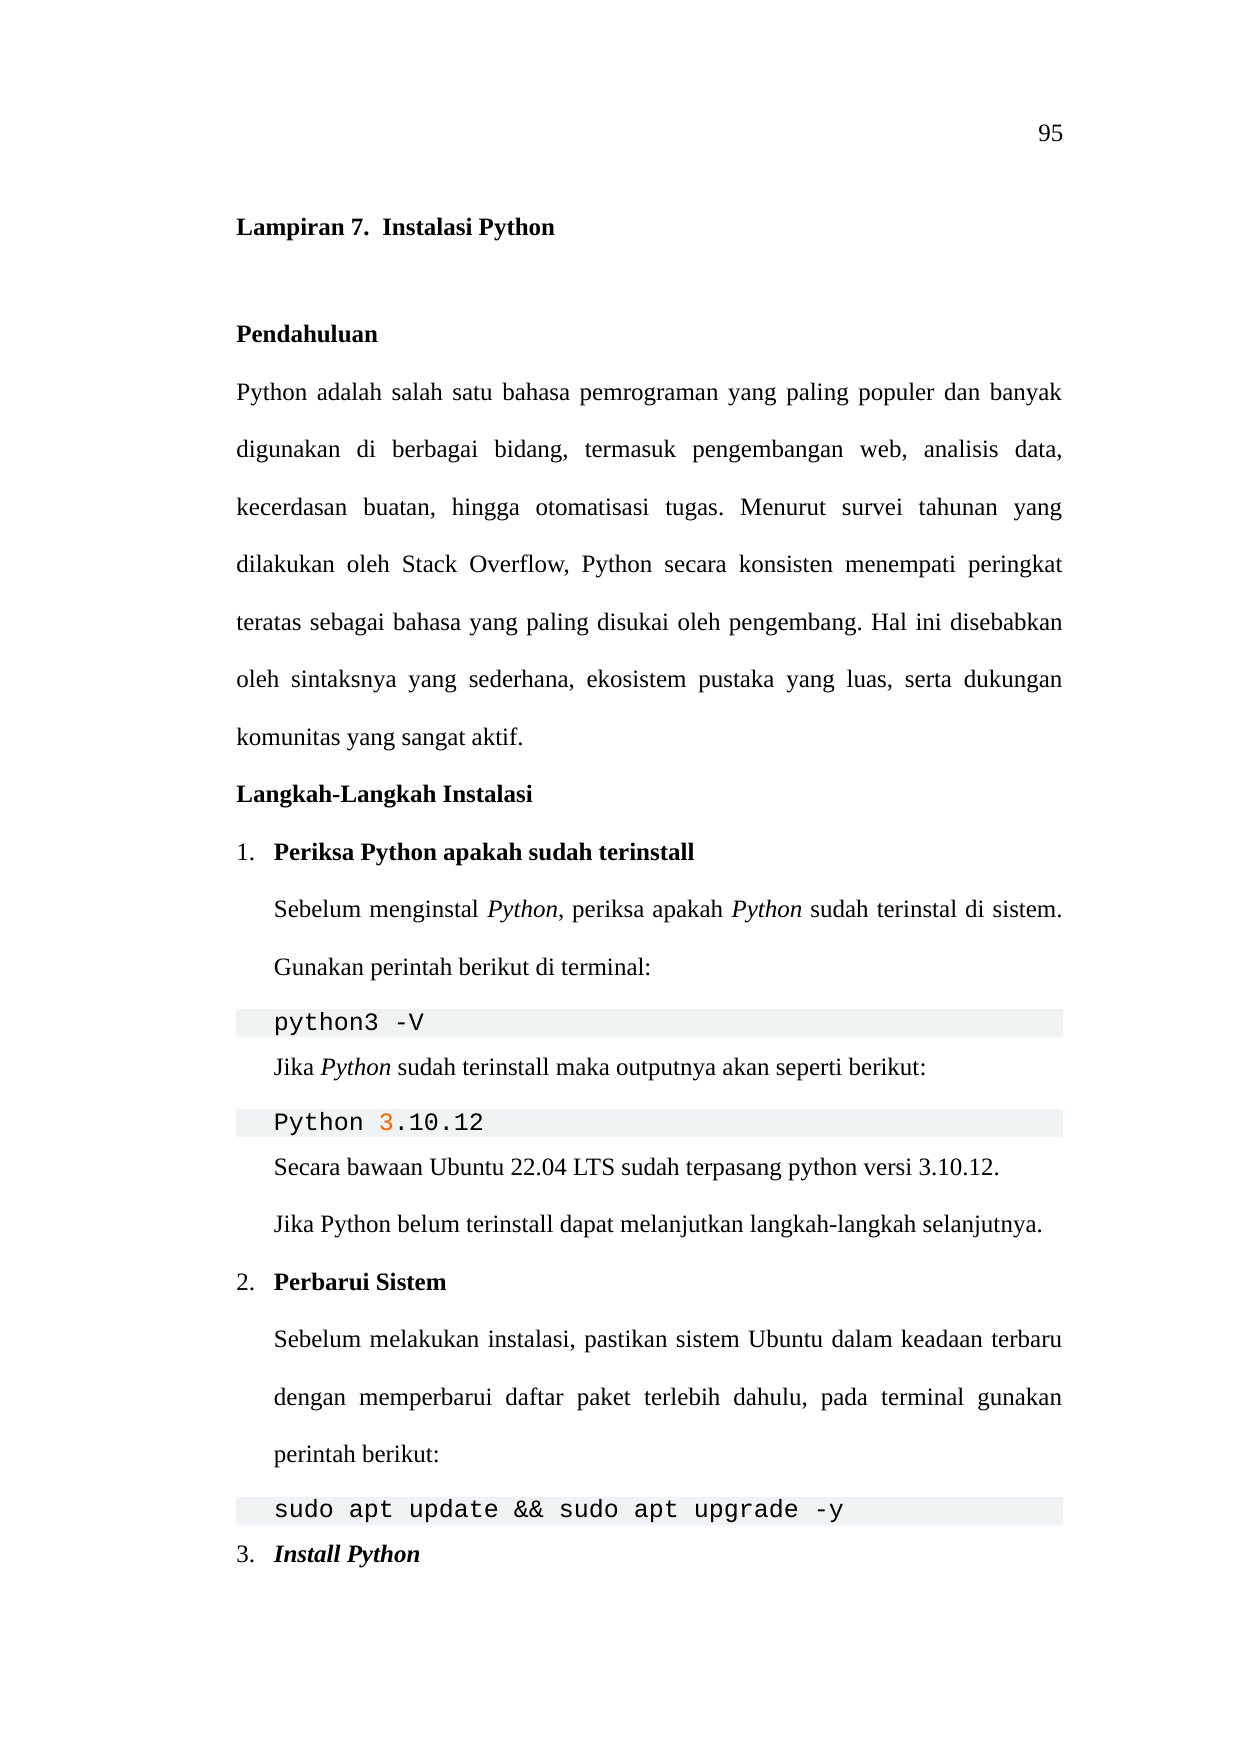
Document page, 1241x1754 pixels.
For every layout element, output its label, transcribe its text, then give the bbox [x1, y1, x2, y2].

list Sebelum melakukan instalasi, pastikan sistem Ubuntu dalam keadaan terbaru dengan memperbarui daftar paket terlebih dahulu, pada terminal gunakan perintah berikut: [236, 1324, 1063, 1468]
list Sebelum menginstal Python, periksa apakah Python sudah terinstal di sistem. Gunakan perintah berikut di terminal: [236, 894, 1063, 980]
list Python 3.10.12 [236, 1109, 1063, 1137]
list python3 -V [236, 1009, 1063, 1037]
subtitle Instalasi Python [236, 212, 1063, 241]
list Jika Python belum terinstall dapat melanjutkan langkah-langkah selanjutnya. [236, 1209, 1063, 1238]
list Jika Python sudah terinstall maka outputnya akan seperti berikut: [236, 1052, 1063, 1080]
list sudo apt update && sudo apt upgrade -y [236, 1497, 1063, 1525]
text Python adalah salah satu bahasa pemrograman yang paling populer dan banyak digunakan di berbagai bidang, termasuk pengembangan web, analisis data, kecerdasan buatan, hingga otomatisasi tugas. Menurut survei tahunan yang dilakukan oleh Stack Overflow, Python secara konsisten menempati peringkat teratas sebagai bahasa yang paling disukai oleh pengembang. Hal ini disebabkan oleh sintaksnya yang sederhana, ekosistem pustaka yang luas, serta dukungan komunitas yang sangat aktif. [236, 377, 1063, 750]
text Langkah-Langkah Instalasi [236, 779, 1063, 808]
list Install Python [236, 1539, 1063, 1568]
list Perbarui Sistem [236, 1267, 1063, 1295]
list Secara bawaan Ubuntu 22.04 LTS sudah terpasang python versi 3.10.12. [236, 1152, 1063, 1180]
text Pendahuluan [236, 319, 1063, 348]
list Periksa Python apakah sudah terinstall [236, 837, 1063, 865]
